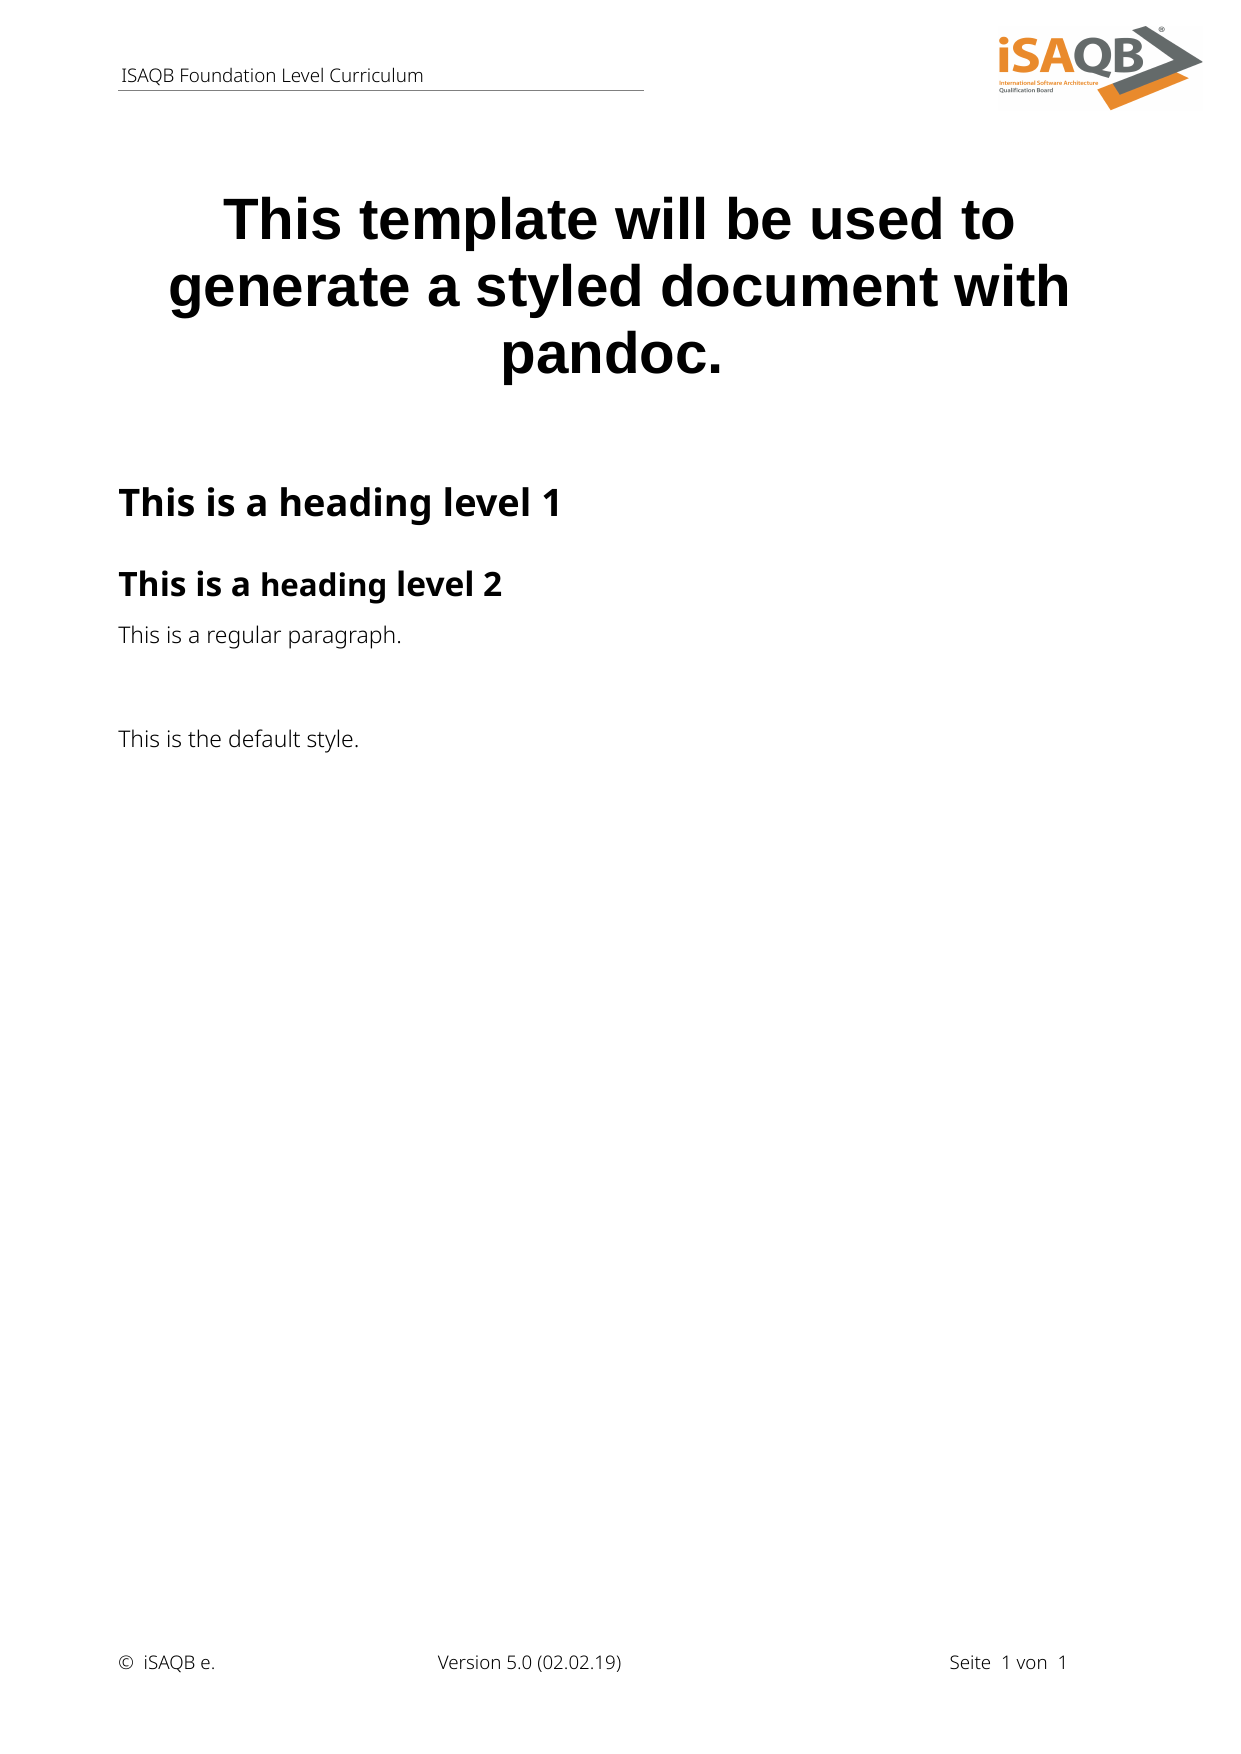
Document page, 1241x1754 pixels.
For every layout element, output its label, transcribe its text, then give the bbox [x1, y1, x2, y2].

text This is the default style. [118, 723, 1122, 754]
text This is a regular paragraph. [118, 619, 1122, 650]
picture [997, 26, 1203, 111]
subtitle This is a heading level 1 [118, 476, 1122, 527]
title This template will be used to generate a styled document with pandoc. [118, 185, 1122, 386]
subtitle This is a heading level 2 [118, 561, 1122, 607]
